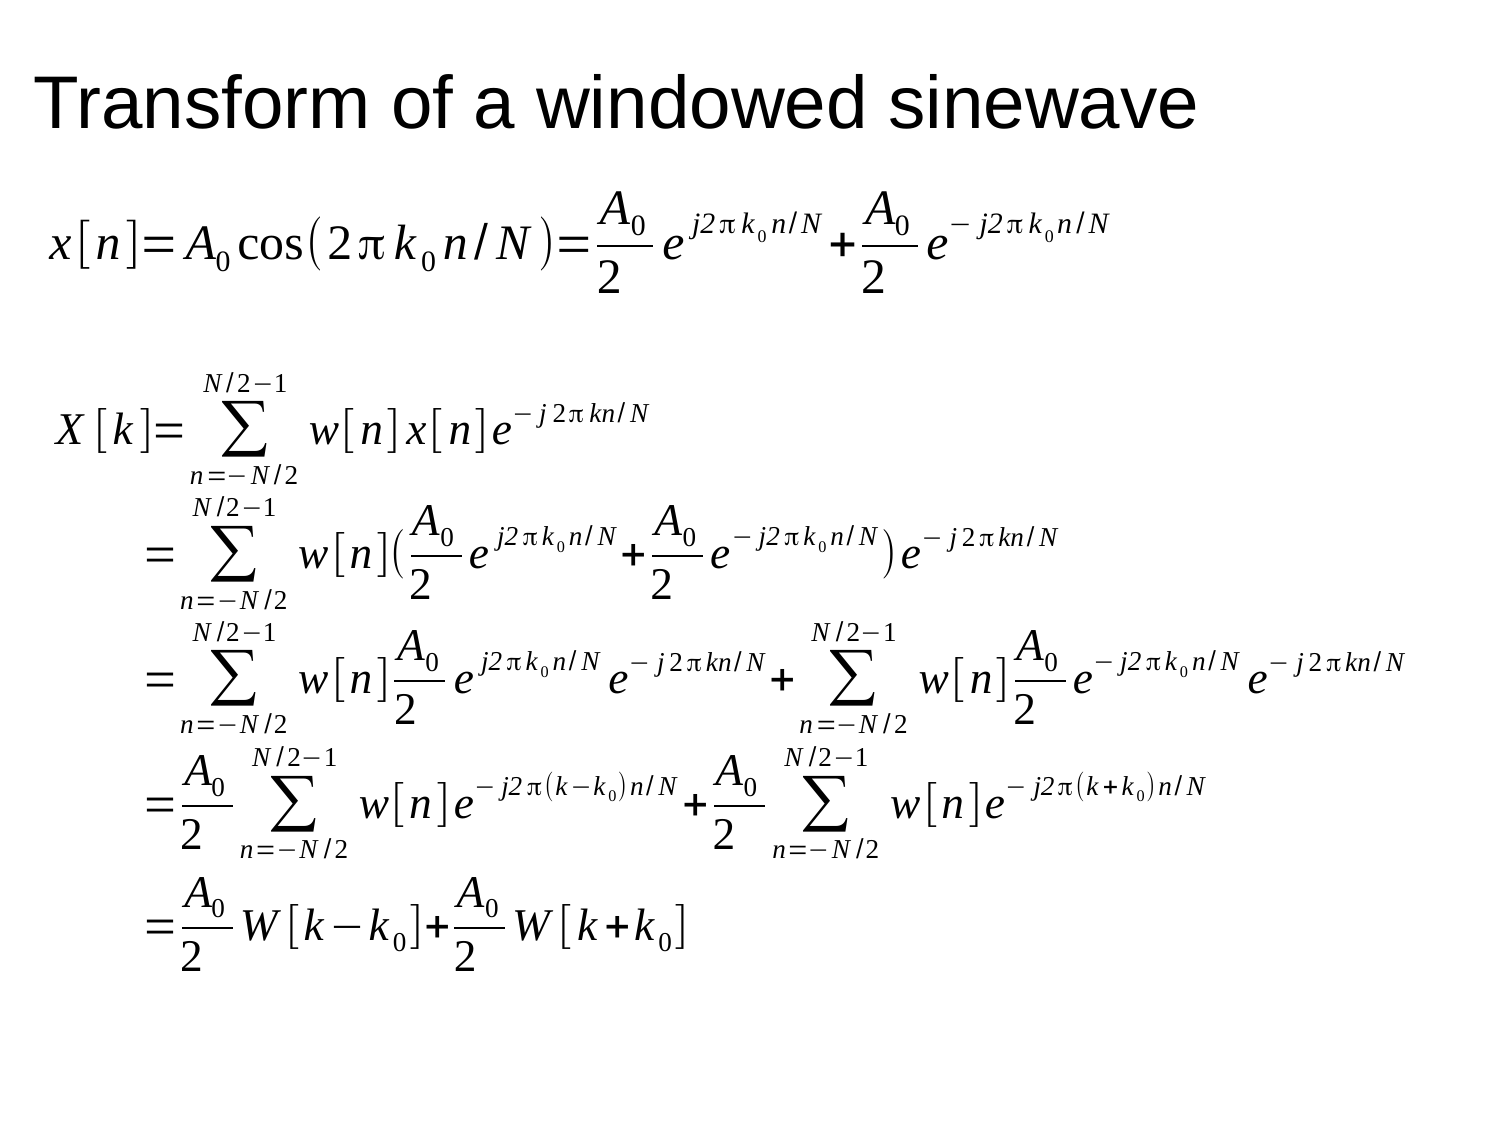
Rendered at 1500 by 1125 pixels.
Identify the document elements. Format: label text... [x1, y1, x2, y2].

chart [39, 179, 1119, 305]
chart [44, 367, 1414, 981]
title Transform of a windowed sinewave [33, 9, 1384, 197]
